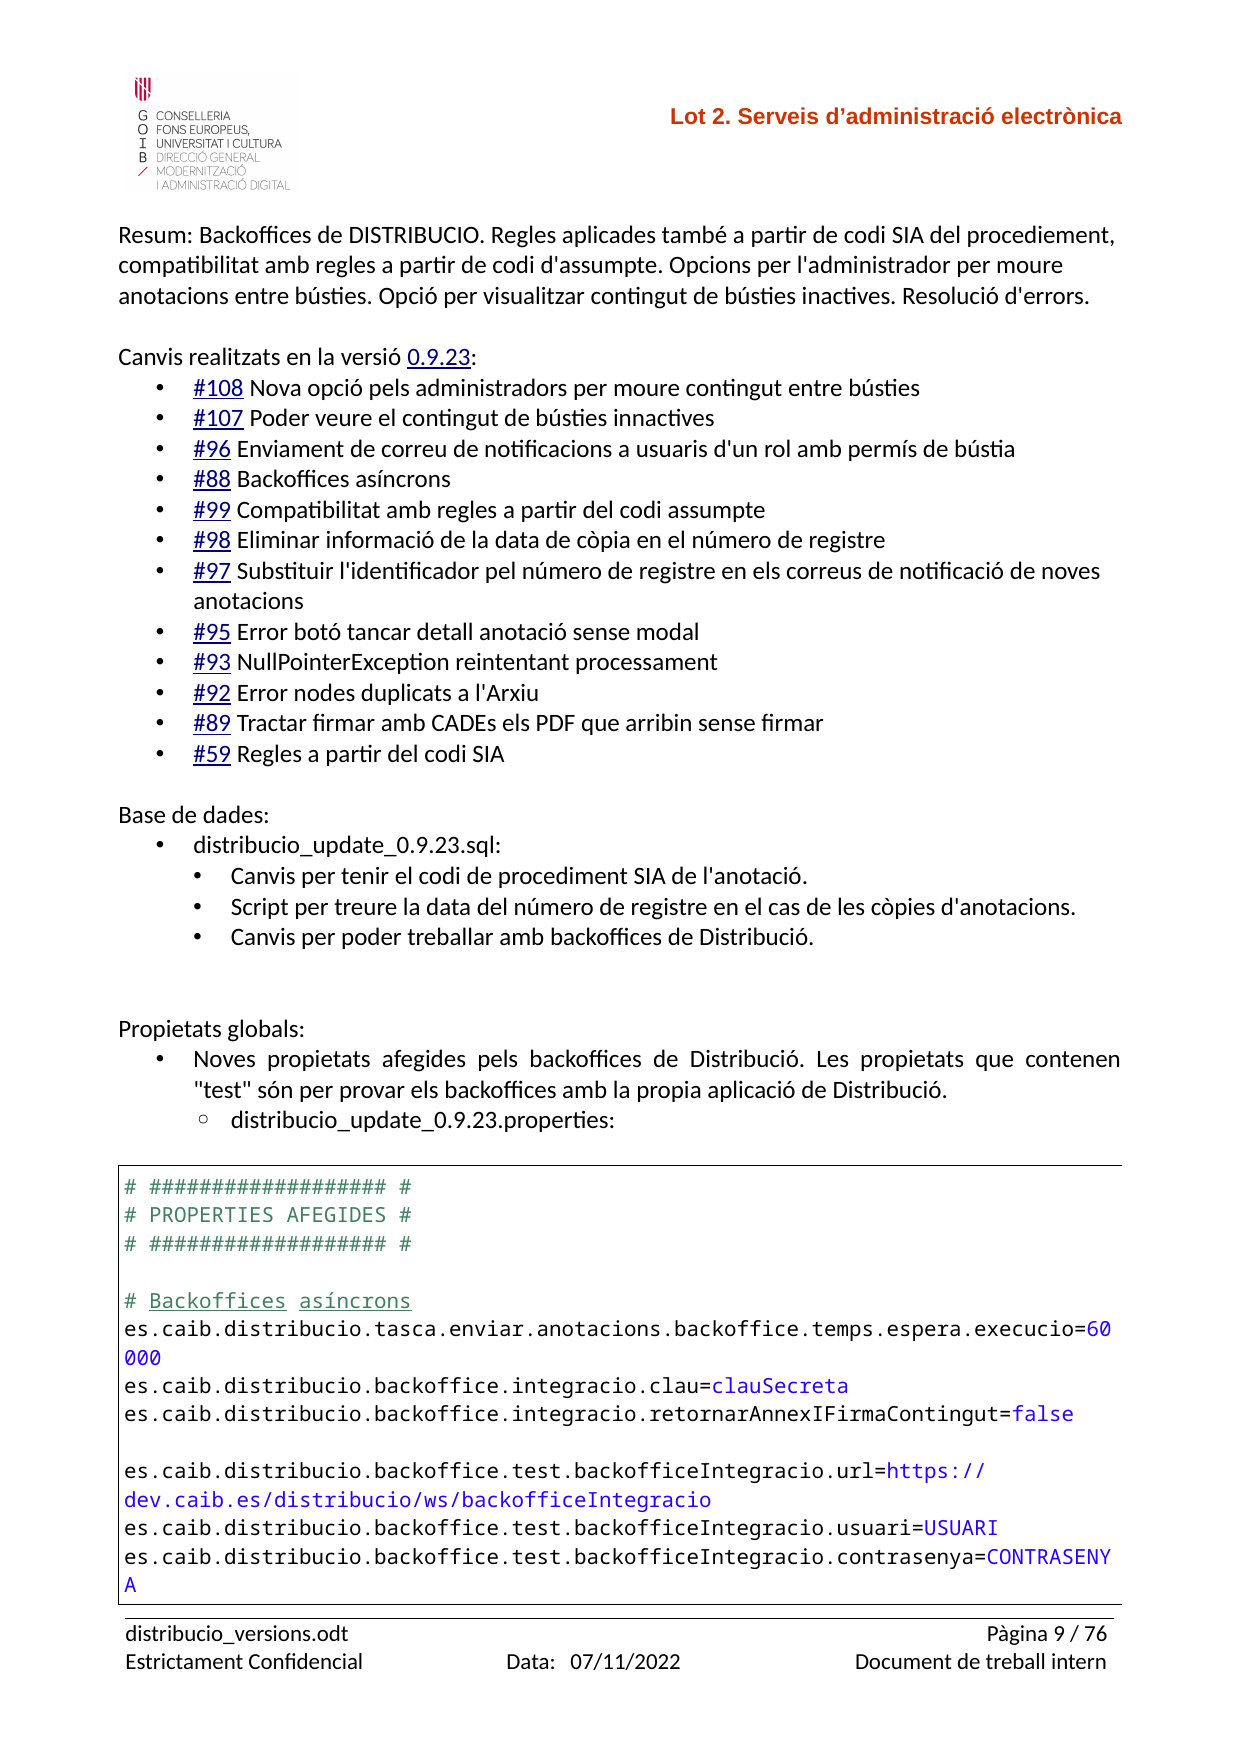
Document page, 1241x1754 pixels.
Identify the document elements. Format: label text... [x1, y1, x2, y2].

text Resum: Backoffices de DISTRIBUCIO. Regles aplicades també a partir de codi SIA del procediement, compatibilitat amb regles a partir de codi d'assumpte. Opcions per l'administrador per moure anotacions entre bústies. Opció per visualitzar contingut de bústies inactives. Resolució d'errors. [118, 219, 1122, 311]
list #92 Error nodes duplicats a l'Arxiu [156, 677, 1122, 707]
list Noves propietats afegides pels backoffices de Distribució. Les propietats que contenen "test" són per provar els backoffices amb la propia aplicació de Distribució. [156, 1043, 1122, 1104]
list #59 Regles a partir del codi SIA [156, 738, 1122, 768]
text Propietats globals: [118, 1013, 1122, 1043]
text Base de dades: [118, 799, 1122, 829]
list distribucio_update_0.9.23.properties: [193, 1104, 1122, 1135]
list Script per treure la data del número de registre en el cas de les còpies d'anotacions. [193, 891, 1122, 921]
list #88 Backoffices asíncrons [156, 463, 1122, 494]
list #107 Poder veure el contingut de bústies innactives [156, 402, 1122, 433]
list #99 Compatibilitat amb regles a partir del codi assumpte [156, 494, 1122, 524]
list #97 Substituir l'identificador pel número de registre en els correus de notificació de noves anotacions [156, 555, 1122, 616]
list #98 Eliminar informació de la data de còpia en el número de registre [156, 524, 1122, 555]
list #108 Nova opció pels administradors per moure contingut entre bústies [156, 372, 1122, 402]
table_header # ################### # # PROPERTIES AFEGIDES # # ################### # # Backoffices asíncrons es.caib.distribucio.tasca.enviar.anotacions.backoffice.temps.espera.execucio=60000 es.caib.distribucio.backoffice.integracio.clau=clauSecreta es.caib.distribucio.backoffice.integracio.retornarAnnexIFirmaContingut=false es.caib.distribucio.backoffice.test.backofficeIntegracio.url=https://dev.caib.es/distribucio/ws/backofficeIntegracio es.caib.distribucio.backoffice.test.backofficeIntegracio.usuari=USUARI es.caib.distribucio.backoffice.test.backofficeIntegracio.contrasenya=CONTRASENYA [119, 1166, 1122, 1604]
list #95 Error botó tancar detall anotació sense modal [156, 616, 1122, 646]
picture [126, 70, 299, 197]
list Canvis per poder treballar amb backoffices de Distribució. [193, 921, 1122, 952]
text Canvis realitzats en la versió 0.9.23: [118, 341, 1122, 372]
list #89 Tractar firmar amb CADEs els PDF que arribin sense firmar [156, 707, 1122, 738]
list #96 Enviament de correu de notificacions a usuaris d'un rol amb permís de bústia [156, 433, 1122, 463]
list Canvis per tenir el codi de procediment SIA de l'anotació. [193, 860, 1122, 891]
list #93 NullPointerException reintentant processament [156, 646, 1122, 677]
list distribucio_update_0.9.23.sql: [156, 829, 1122, 860]
